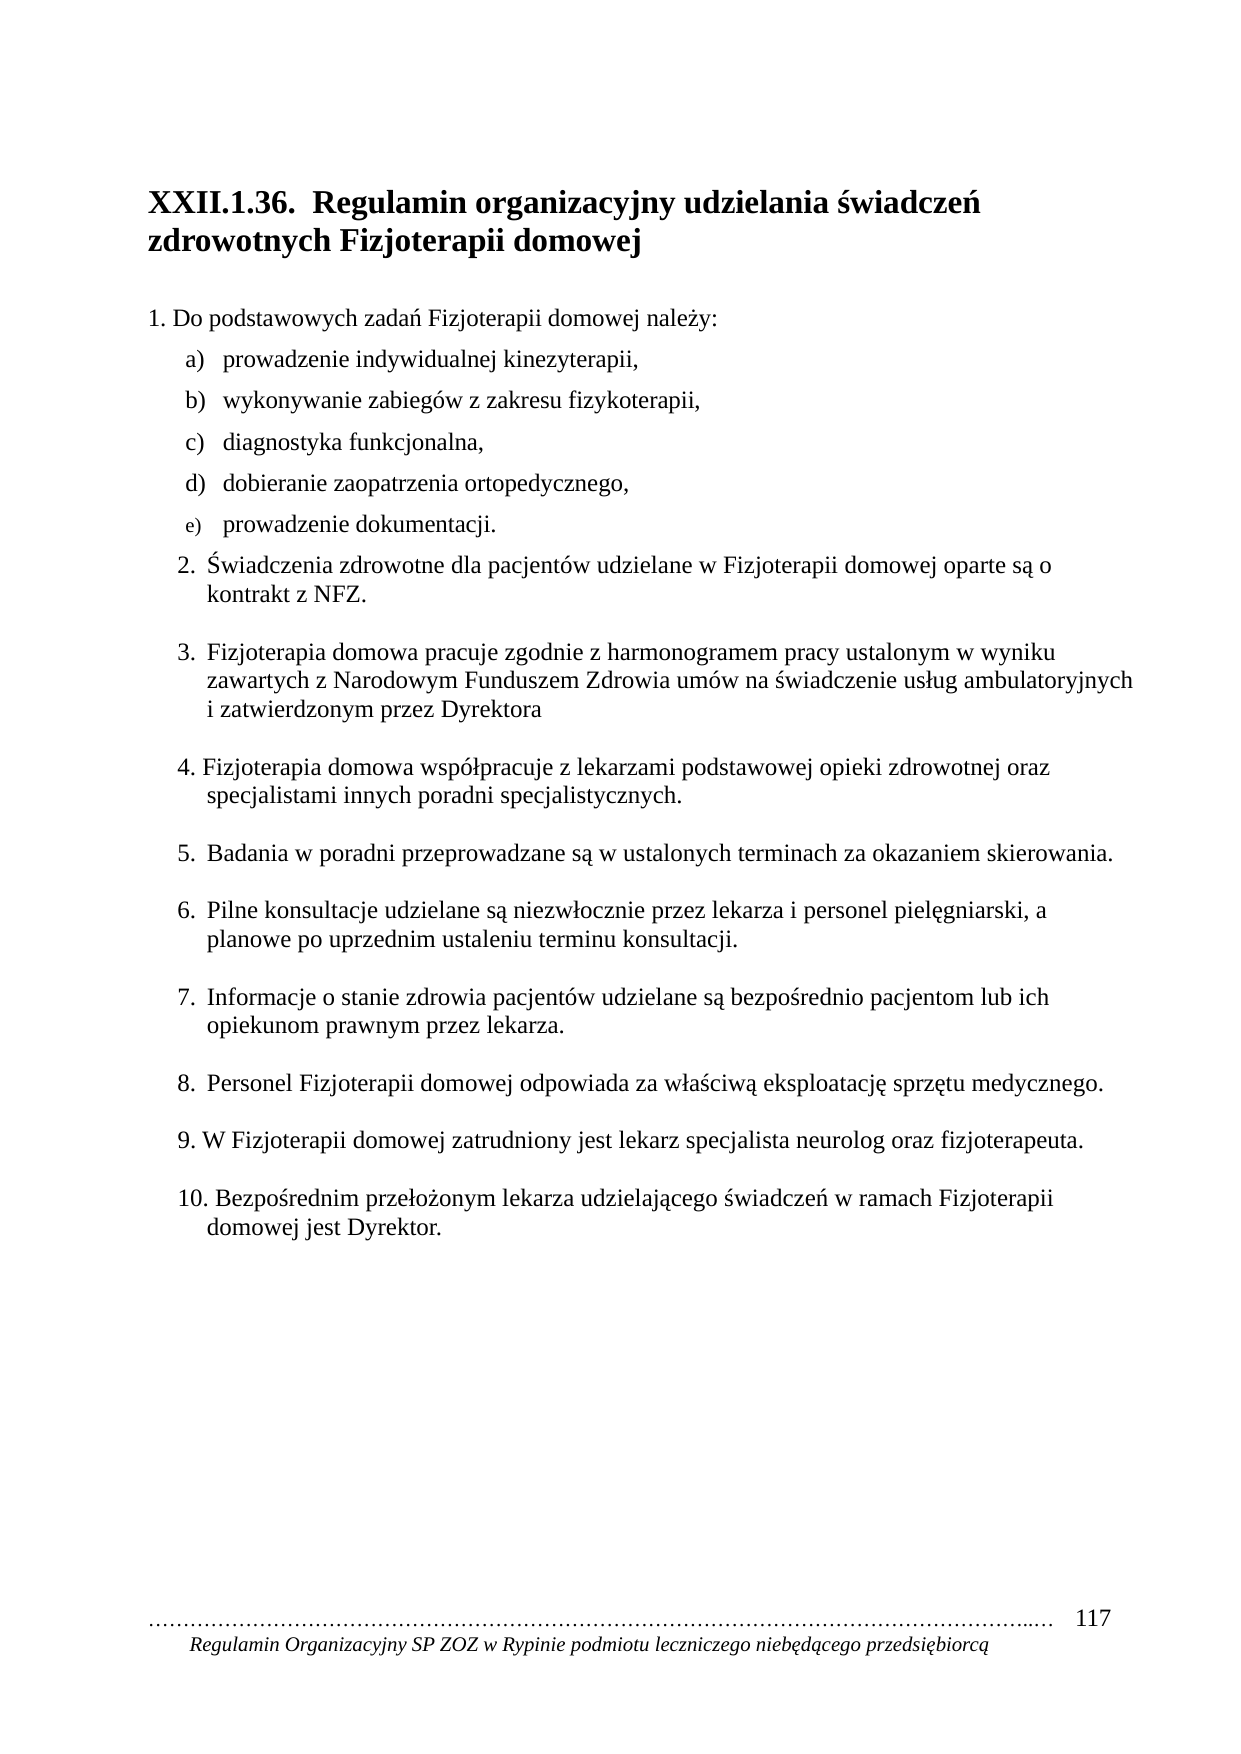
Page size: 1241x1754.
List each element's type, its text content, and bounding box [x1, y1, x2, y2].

text 1. Do podstawowych zadań Fizjoterapii domowej należy: [148, 303, 1137, 332]
list 4. Fizjoterapia domowa współpracuje z lekarzami podstawowej opieki zdrowotnej oraz specjalistami innych poradni specjalistycznych. [177, 752, 1137, 809]
list wykonywanie zabiegów z zakresu fizykoterapii, [185, 386, 1137, 414]
list 8. Personel Fizjoterapii domowej odpowiada za właściwą eksploatację sprzętu medycznego. [177, 1068, 1137, 1097]
list prowadzenie indywidualnej kinezyterapii, [185, 344, 1137, 373]
list 10. Bezpośrednim przełożonym lekarza udzielającego świadczeń w ramach Fizjoterapii domowej jest Dyrektor. [177, 1183, 1137, 1241]
list diagnostyka funkcjonalna, [185, 427, 1137, 456]
list prowadzenie dokumentacji. [185, 509, 1137, 538]
list 6. Pilne konsultacje udzielane są niezwłocznie przez lekarza i personel pielęgniarski, a planowe po uprzednim ustaleniu terminu konsultacji. [177, 896, 1137, 953]
list 7. Informacje o stanie zdrowia pacjentów udzielane są bezpośrednio pacjentom lub ich opiekunom prawnym przez lekarza. [177, 982, 1137, 1039]
list 2. Świadczenia zdrowotne dla pacjentów udzielane w Fizjoterapii domowej oparte są o kontrakt z NFZ. [177, 551, 1137, 608]
list 5. Badania w poradni przeprowadzane są w ustalonych terminach za okazaniem skierowania. [177, 838, 1137, 867]
list 9. W Fizjoterapii domowej zatrudniony jest lekarz specjalista neurolog oraz fizjoterapeuta. [177, 1126, 1137, 1154]
list dobieranie zaopatrzenia ortopedycznego, [185, 468, 1137, 497]
text XXII.1.36. Regulamin organizacyjny udzielania świadczeń zdrowotnych Fizjoterapii domowej [148, 182, 1135, 259]
list 3. Fizjoterapia domowa pracuje zgodnie z harmonogramem pracy ustalonym w wyniku zawartych z Narodowym Funduszem Zdrowia umów na świadczenie usług ambulatoryjnych i zatwierdzonym przez Dyrektora [177, 637, 1137, 723]
